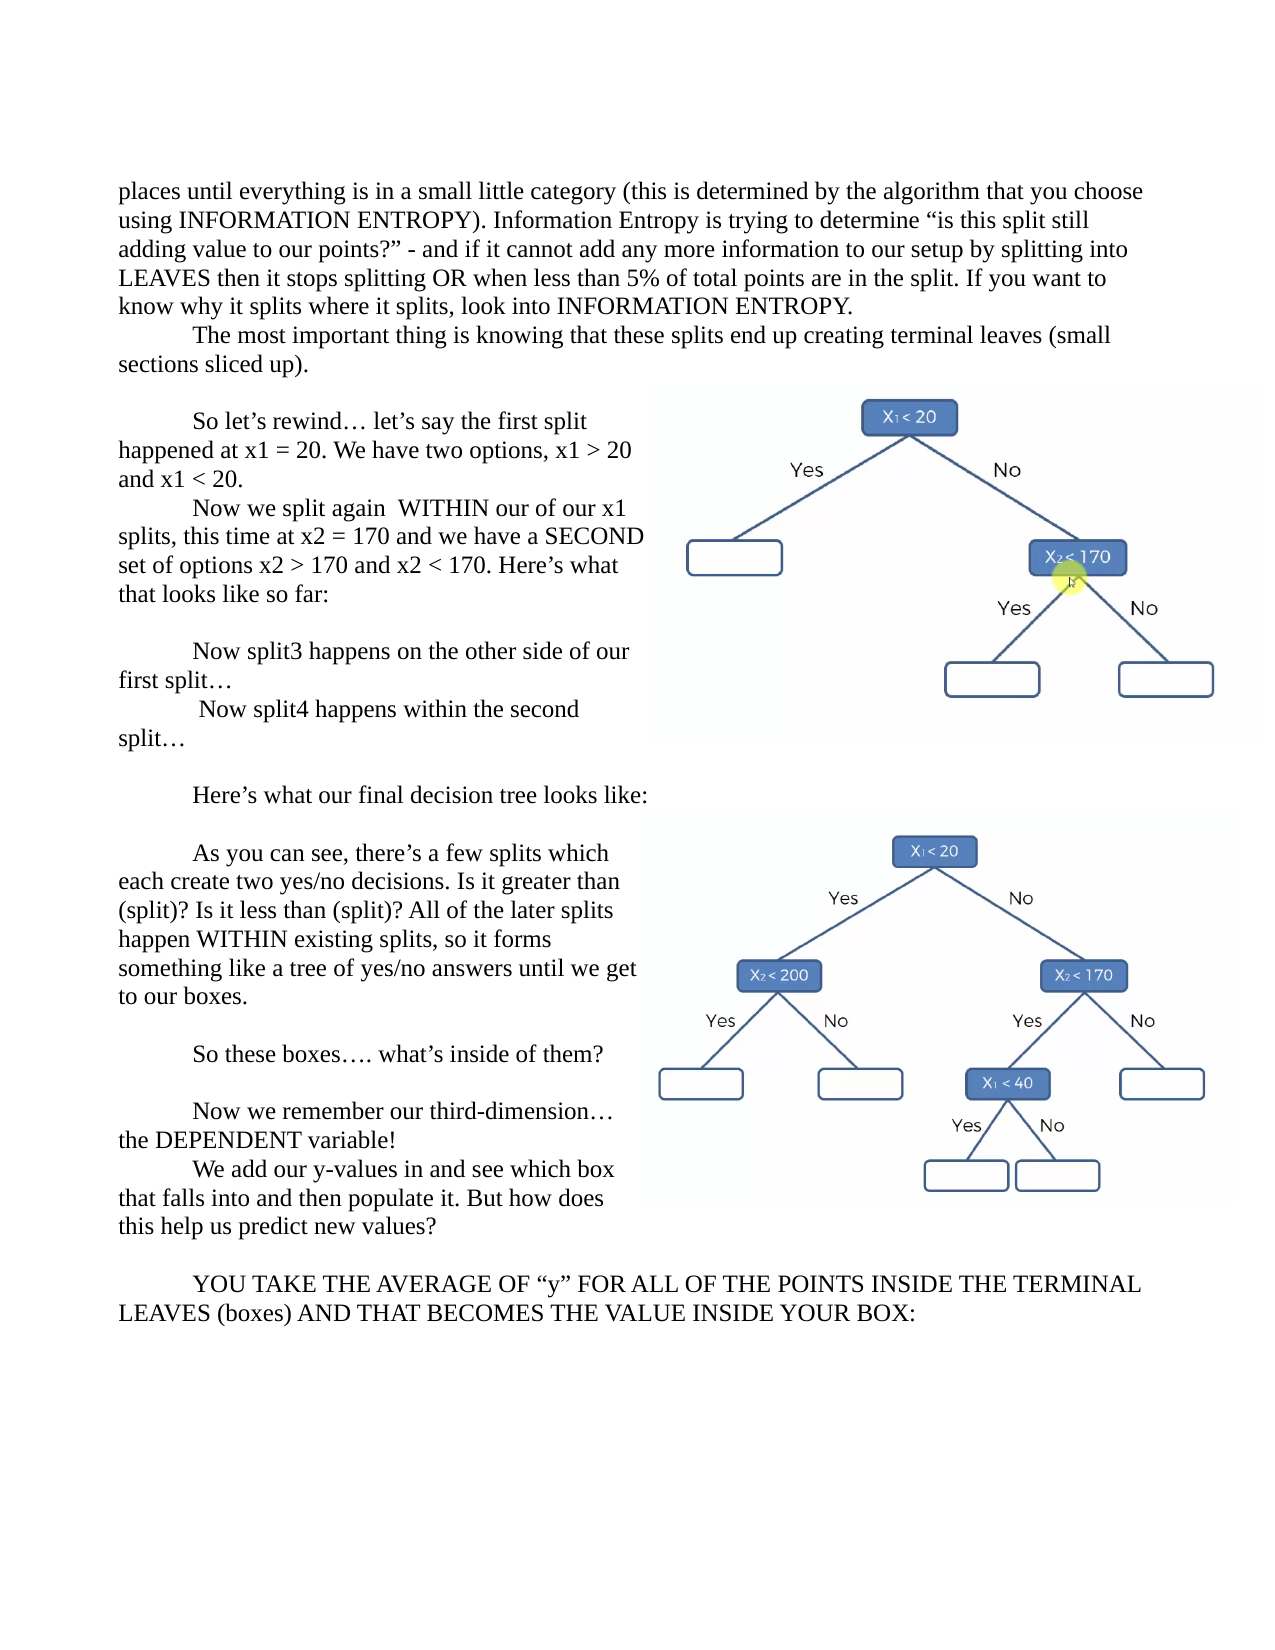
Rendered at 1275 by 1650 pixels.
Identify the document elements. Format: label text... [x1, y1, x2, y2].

text We add our y-values in and see which box that falls into and then populate it. But how does this help us predict new values? [118, 1154, 1157, 1240]
text As you can see, there’s a few splits which each create two yes/no decisions. Is it greater than (split)? Is it less than (split)? All of the later splits happen WITHIN existing splits, so it forms something like a tree of yes/no answers until we get to our boxes. [118, 838, 642, 1010]
text places until everything is in a small little category (this is determined by the algorithm that you choose using INFORMATION ENTROPY). Information Entropy is trying to determine “is this split still adding value to our points?” - and if it cannot add any more information to our setup by splitting into LEAVES then it stops splitting OR when less than 5% of total points are in the split. If you want to know why it splits where it splits, look into INFORMATION ENTROPY. [118, 176, 1157, 320]
text So these boxes…. what’s inside of them? [118, 1039, 642, 1068]
text The most important thing is knowing that these splits end up creating terminal leaves (small sections sliced up). [118, 320, 1157, 378]
picture [651, 383, 1259, 744]
text Here’s what our final decision tree looks like: [118, 780, 1157, 809]
text Now we split again WITHIN our of our x1 splits, this time at x2 = 170 and we have a SECOND set of options x2 > 170 and x2 < 170. Here’s what that looks like so far: [118, 493, 651, 608]
picture [642, 808, 1235, 1202]
text YOU TAKE THE AVERAGE OF “y” FOR ALL OF THE POINTS INSIDE THE TERMINAL LEAVES (boxes) AND THAT BECOMES THE VALUE INSIDE YOUR BOX: [118, 1269, 1157, 1326]
text So let’s rewind… let’s say the first split happened at x1 = 20. We have two options, x1 > 20 and x1 < 20. [118, 406, 651, 493]
text Now we remember our third-dimension… the DEPENDENT variable! [118, 1096, 642, 1154]
text Now split3 happens on the other side of our first split… Now split4 happens within the second split… [118, 636, 1157, 751]
